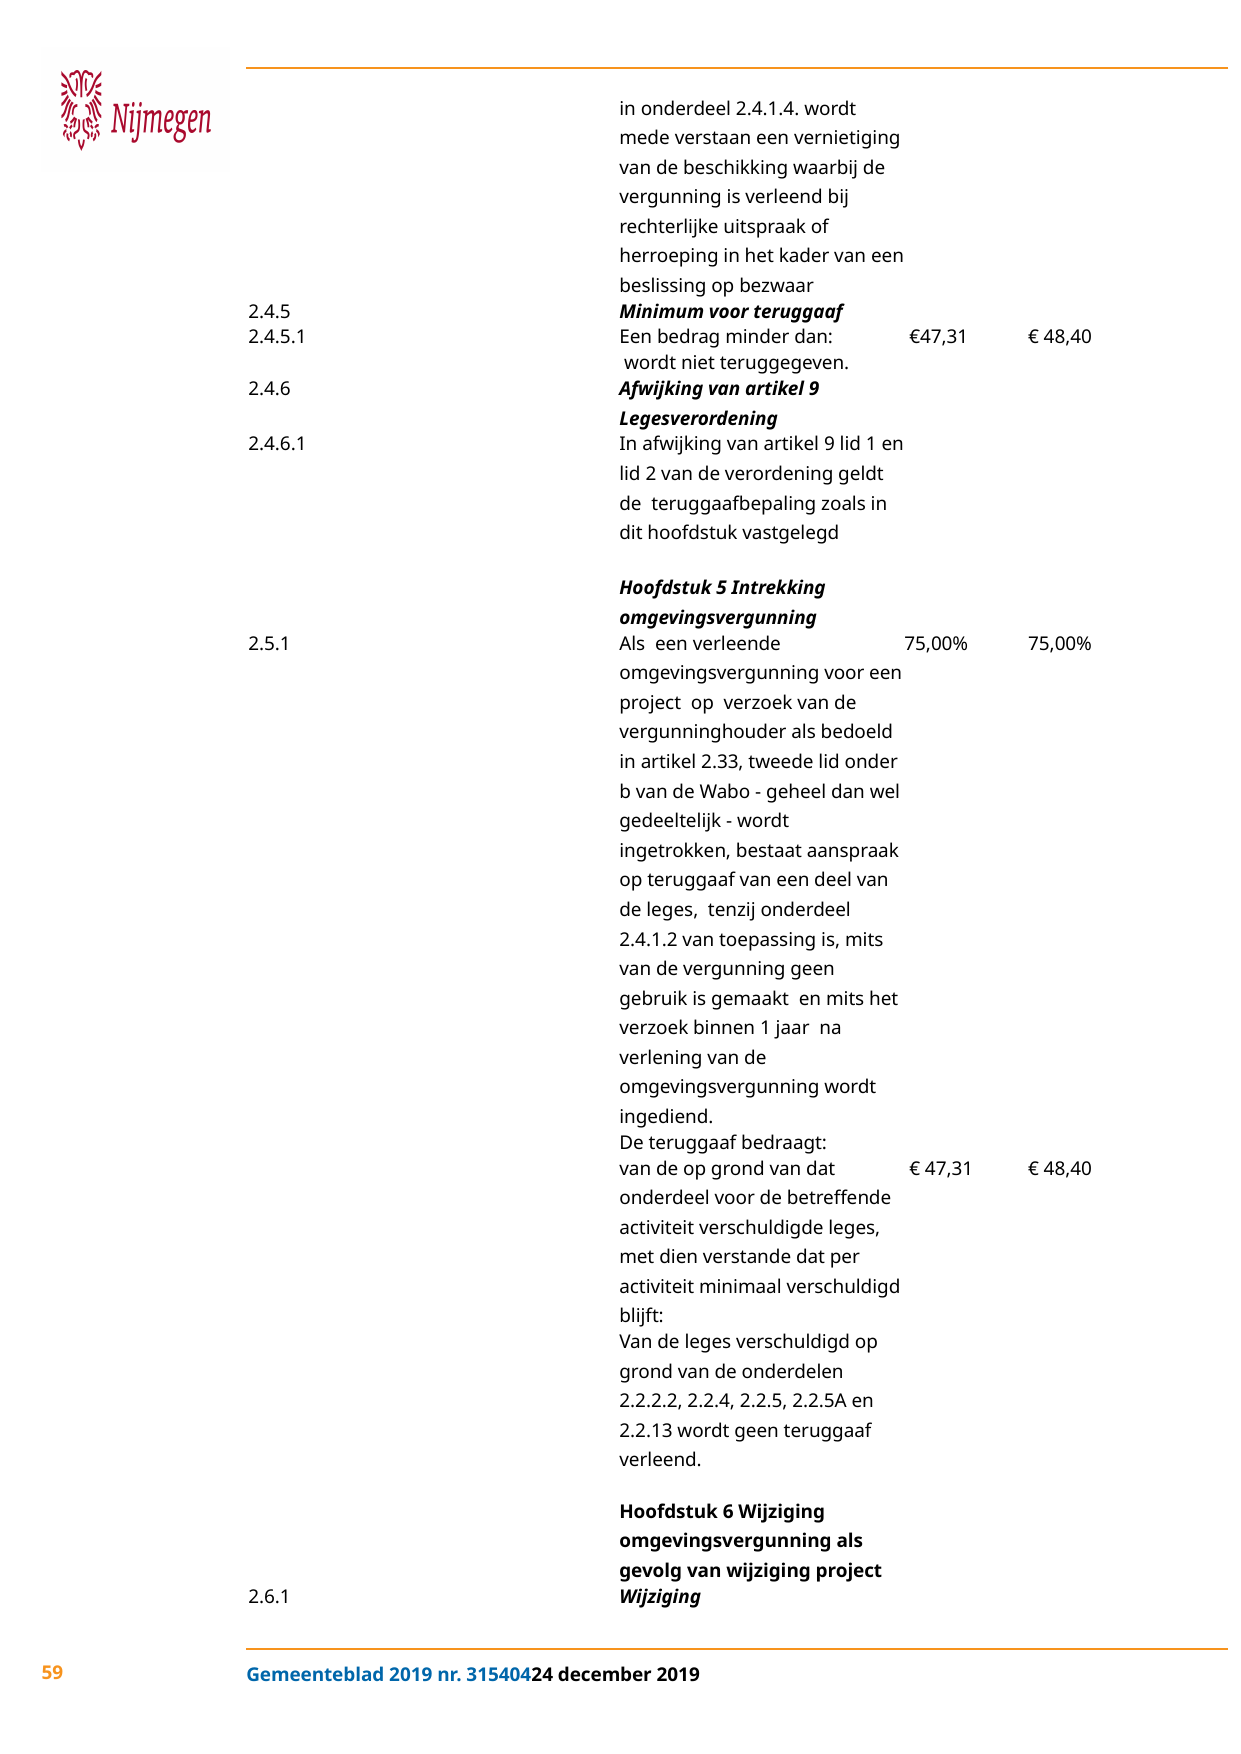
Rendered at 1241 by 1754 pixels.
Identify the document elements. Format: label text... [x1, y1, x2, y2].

table_cell [495, 545, 619, 630]
table_cell In afwijking van artikel 9 lid 1 en lid 2 van de verordening geldt de teruggaafbepaling zoals in dit hoofdstuk vastgelegd [619, 431, 904, 545]
table_cell De teruggaaf bedraagt: [619, 1129, 904, 1155]
table_cell [1028, 1498, 1152, 1583]
table_cell [372, 1155, 495, 1328]
table_cell [495, 630, 619, 1129]
table_cell [248, 1328, 372, 1472]
table_cell [248, 1129, 372, 1155]
table_cell [495, 1328, 619, 1472]
table_cell [1028, 298, 1152, 324]
table_cell 2.4.6.1 [248, 431, 372, 545]
table_cell [1028, 431, 1152, 545]
table_cell van de op grond van dat onderdeel voor de betreffende activiteit verschuldigde leges, met dien verstande dat per activiteit minimaal verschuldigd blijft: [619, 1155, 904, 1328]
table_cell [495, 431, 619, 545]
table_cell [1028, 545, 1152, 630]
table_cell [1028, 1473, 1152, 1498]
table_cell [495, 1155, 619, 1328]
table_cell Van de leges verschuldigd op grond van de onderdelen 2.2.2.2, 2.2.4, 2.2.5, 2.2.5A en 2.2.13 wordt geen teruggaaf verleend. [619, 1328, 904, 1472]
table_cell [904, 298, 1028, 324]
table_cell [248, 1498, 372, 1583]
table_cell [495, 324, 619, 349]
table_cell [372, 1473, 495, 1498]
table_cell [372, 1328, 495, 1472]
table_cell [1028, 375, 1152, 431]
table_cell € 48,40 [1028, 324, 1152, 349]
table_cell [372, 1498, 495, 1583]
table_cell [904, 545, 1028, 630]
table_cell 2.4.5 [248, 298, 372, 324]
table_cell [372, 95, 495, 298]
table_cell [248, 1473, 372, 1498]
table_cell [904, 1583, 1028, 1609]
table_cell [495, 1498, 619, 1583]
table_cell 2.6.1 [248, 1583, 372, 1609]
table_cell [372, 1129, 495, 1155]
table_cell [248, 545, 372, 630]
table_cell [904, 1498, 1028, 1583]
table_cell wordt niet teruggegeven. [619, 350, 904, 375]
table_cell €47,31 [904, 324, 1028, 349]
table_cell 75,00% [1028, 630, 1152, 1129]
table_cell [904, 1328, 1028, 1472]
table_cell [1028, 1328, 1152, 1472]
table_cell Een bedrag minder dan: [619, 324, 904, 349]
table_cell [248, 350, 372, 375]
table_cell 2.4.6 [248, 375, 372, 431]
table_cell [372, 545, 495, 630]
table_cell [495, 1473, 619, 1498]
table_cell [495, 298, 619, 324]
table_cell [495, 350, 619, 375]
table_cell € 47,31 [904, 1155, 1028, 1328]
table_cell [495, 1129, 619, 1155]
table_cell [1028, 1129, 1152, 1155]
table_cell [1028, 350, 1152, 375]
table_cell [248, 1155, 372, 1328]
table_cell [372, 375, 495, 431]
table_cell [904, 1129, 1028, 1155]
table_cell [372, 1583, 495, 1609]
table_cell Hoofdstuk 6 Wijziging omgevingsvergunning als gevolg van wijziging project [619, 1498, 904, 1583]
table_cell Hoofdstuk 5 Intrekking omgevingsvergunning [619, 545, 904, 630]
table_cell 2.5.1 [248, 630, 372, 1129]
table_cell [904, 350, 1028, 375]
table_cell [904, 1473, 1028, 1498]
table_cell [372, 431, 495, 545]
table_cell in onderdeel 2.4.1.4. wordt mede verstaan een vernietiging van de beschikking waarbij de vergunning is verleend bij rechterlijke uitspraak of herroeping in het kader van een beslissing op bezwaar [619, 95, 904, 298]
table_cell [372, 324, 495, 349]
table_cell [1028, 95, 1152, 298]
table_cell [372, 630, 495, 1129]
table_cell € 48,40 [1028, 1155, 1152, 1328]
table_cell [372, 298, 495, 324]
table_cell Minimum voor teruggaaf [619, 298, 904, 324]
table_cell [619, 1473, 904, 1498]
table_cell [904, 375, 1028, 431]
table_cell [372, 350, 495, 375]
table_cell [1028, 1583, 1152, 1609]
table_cell 2.4.5.1 [248, 324, 372, 349]
table_cell Als een verleende omgevingsvergunning voor een project op verzoek van de vergunninghouder als bedoeld in artikel 2.33, tweede lid onder b van de Wabo - geheel dan wel gedeeltelijk - wordt ingetrokken, bestaat aanspraak op teruggaaf van een deel van de leges, tenzij onderdeel 2.4.1.2 van toepassing is, mits van de vergunning geen gebruik is gemaakt en mits het verzoek binnen 1 jaar na verlening van de omgevingsvergunning wordt ingediend. [619, 630, 904, 1129]
table_cell [904, 431, 1028, 545]
table_cell Afwijking van artikel 9 Legesverordening [619, 375, 904, 431]
table_cell 75,00% [904, 630, 1028, 1129]
table_cell [495, 1583, 619, 1609]
table_cell Wijziging [619, 1583, 904, 1609]
table_cell [495, 375, 619, 431]
table_cell [248, 95, 372, 298]
table_cell [904, 95, 1028, 298]
picture [41, 47, 231, 172]
table_cell [495, 95, 619, 298]
